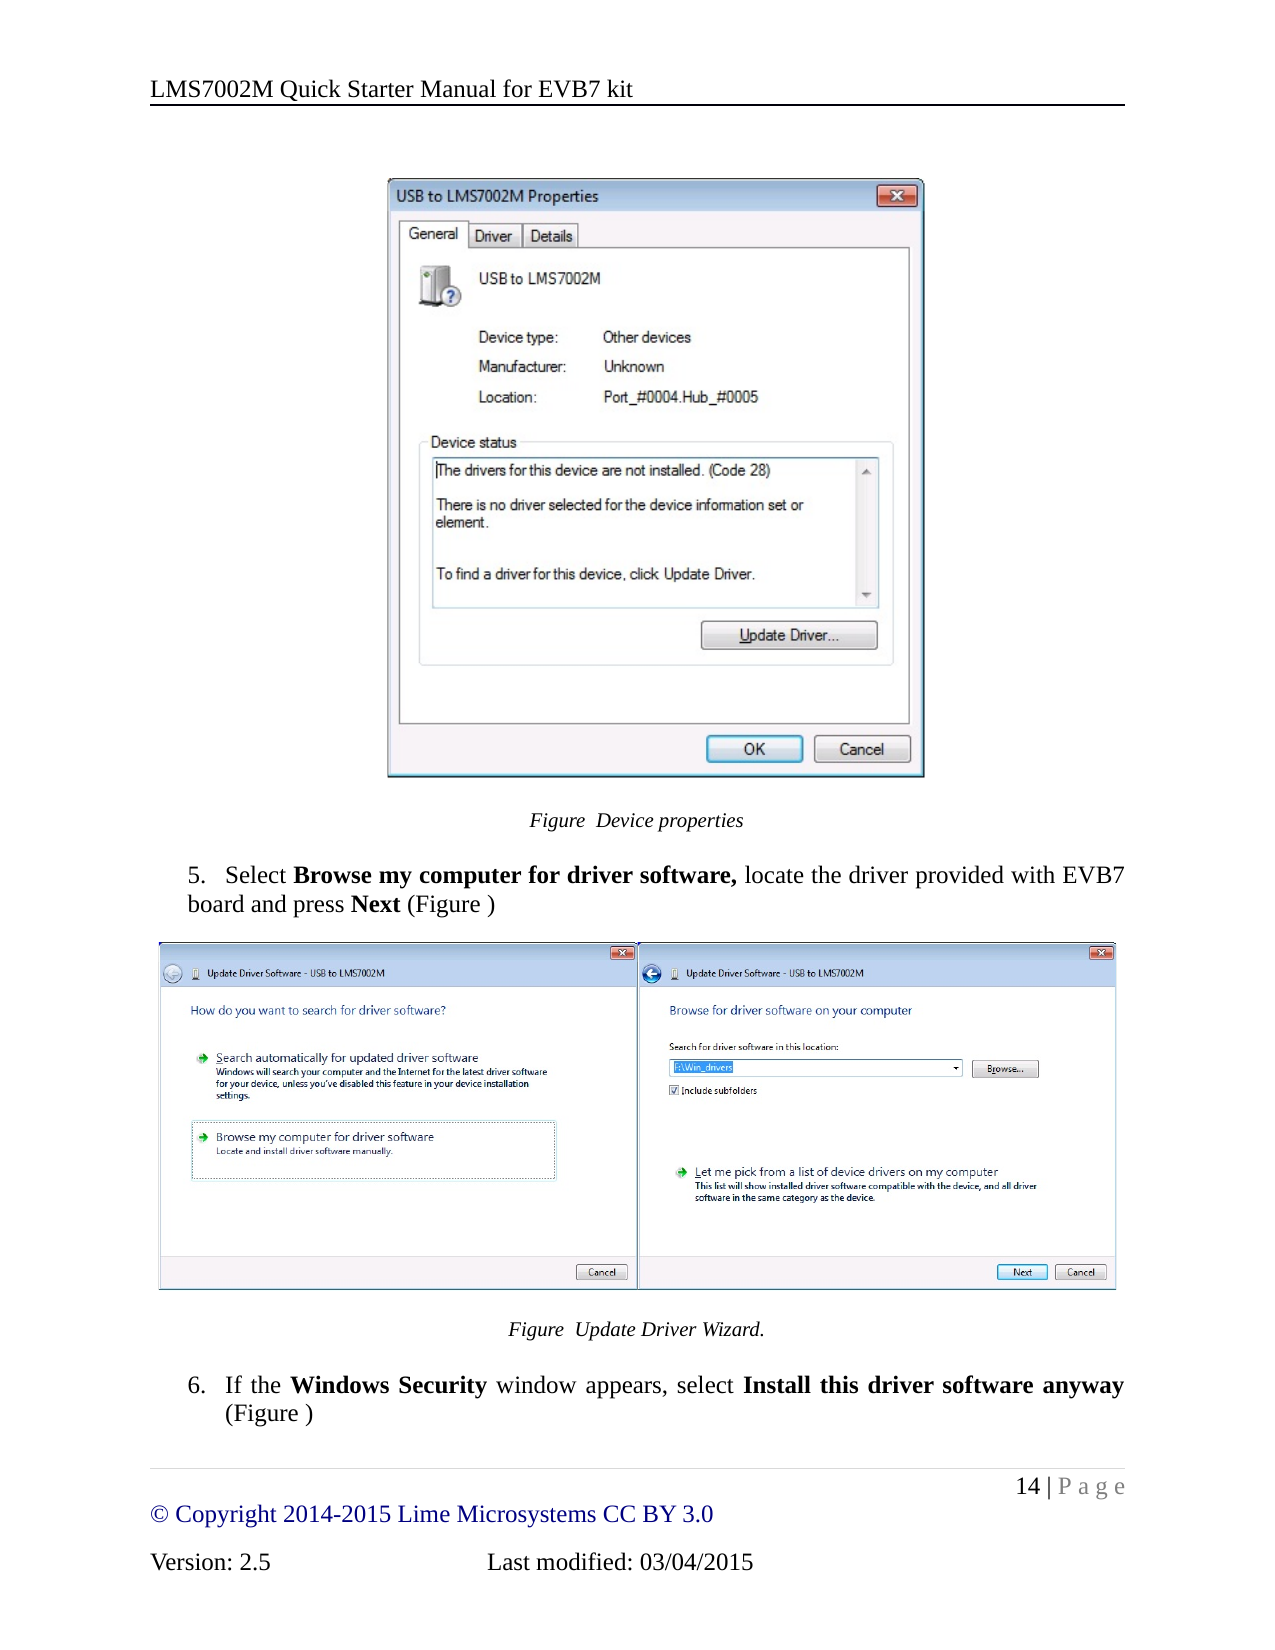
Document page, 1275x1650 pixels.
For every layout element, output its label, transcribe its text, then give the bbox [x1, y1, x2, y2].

picture [158, 942, 1117, 1293]
text Figure Device properties [150, 807, 1125, 832]
list If the Windows Security window appears, select Install this driver software anyway (Figure ) [187, 1370, 1125, 1427]
text Figure Update Driver Wizard. [150, 1317, 1125, 1341]
picture [387, 178, 926, 779]
list Select Browse my computer for driver software, locate the driver provided with EVB7 board and press Next (Figure ) [187, 860, 1125, 918]
